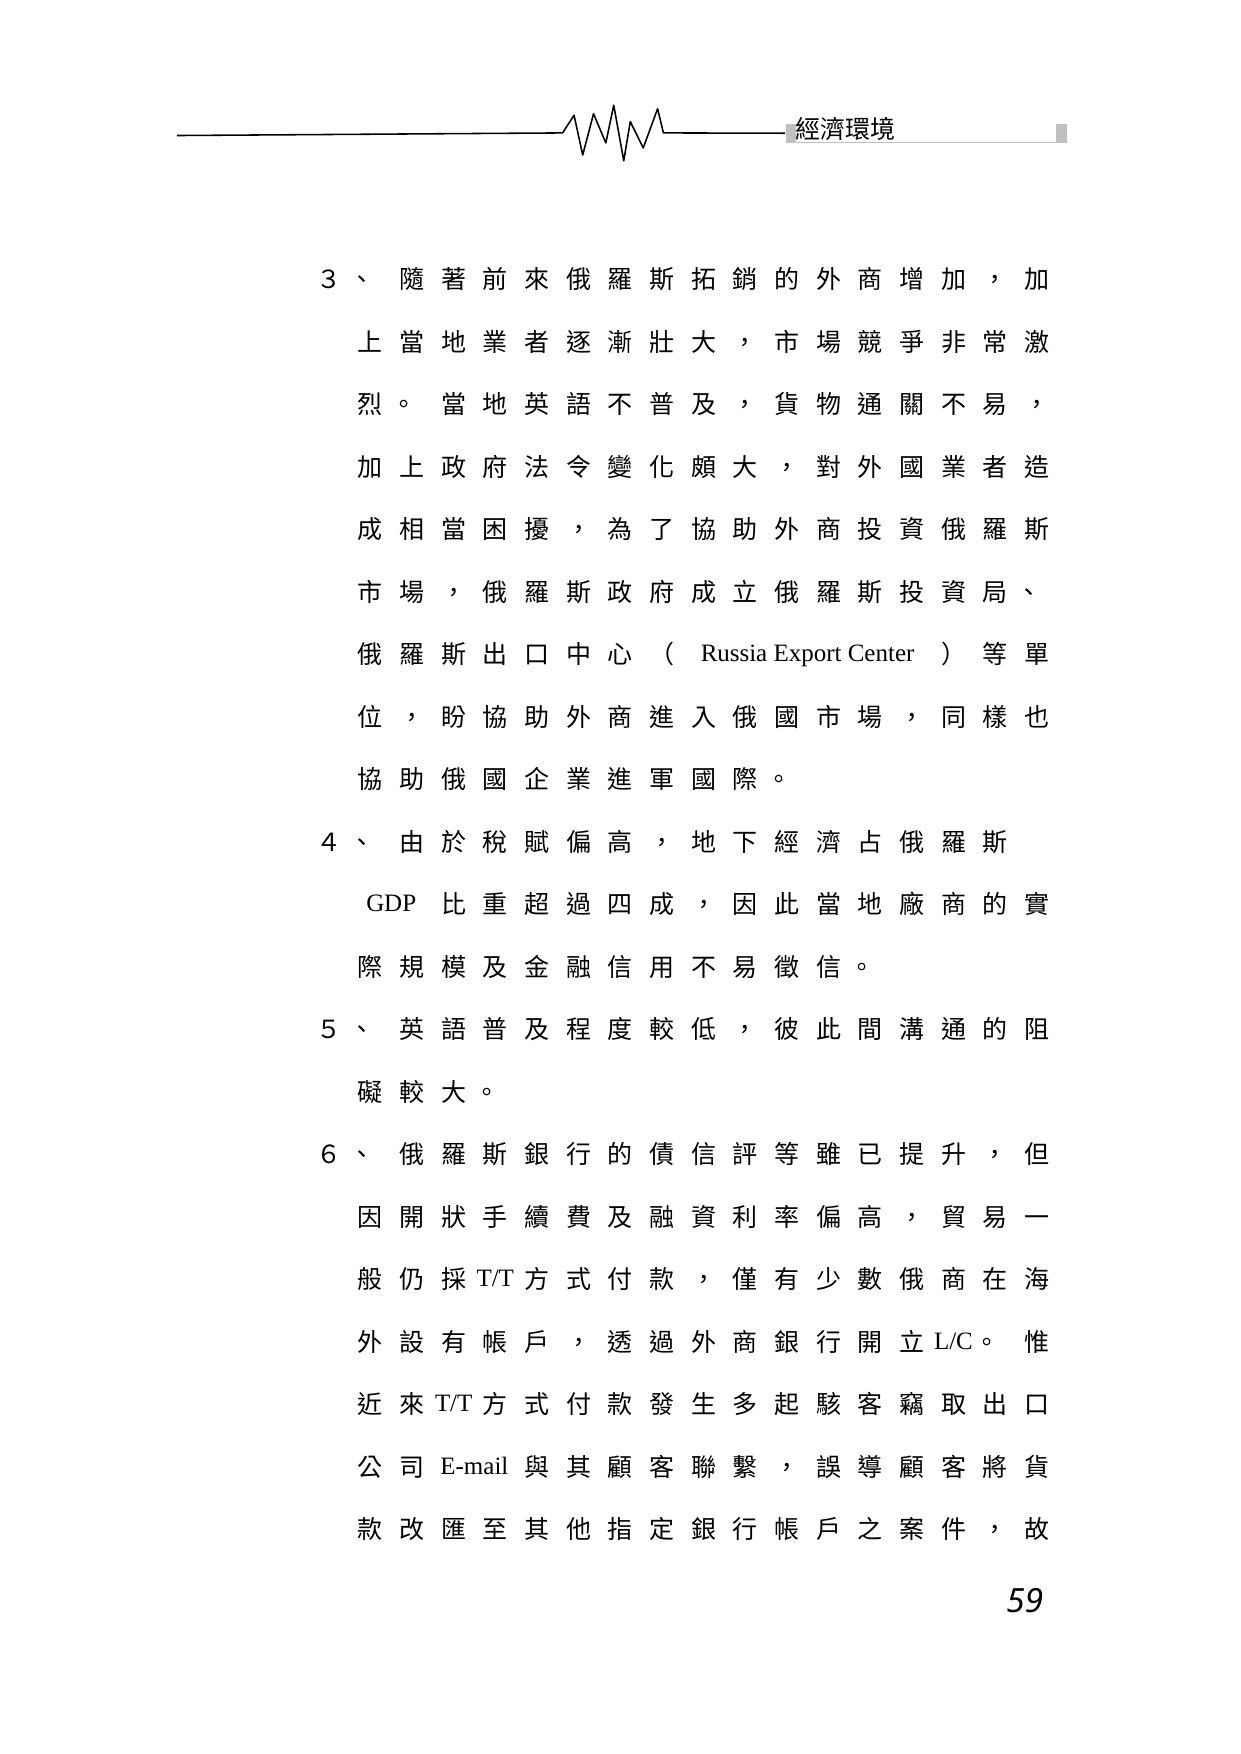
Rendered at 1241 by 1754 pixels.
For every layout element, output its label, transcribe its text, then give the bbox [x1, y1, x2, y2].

text ６、俄羅斯銀行的債信評等雖已提升，但因開狀手續費及融資利率偏高，貿易一般仍採T/T方式付款，僅有少數俄商在海外設有帳戶，透過外商銀行開立L/C。惟近來T/T方式付款發生多起駭客竊取出口公司E-mail與其顧客聯繫，誤導顧客將貨款改匯至其他指定銀行帳戶之案件，故 [281, 1111, 1058, 1549]
text ４、由於稅賦偏高，地下經濟占俄羅斯GDP比重超過四成，因此當地廠商的實際規模及金融信用不易徵信。 [281, 799, 1058, 986]
text ５、英語普及程度較低，彼此間溝通的阻礙較大。 [281, 986, 1058, 1111]
text ３、隨著前來俄羅斯拓銷的外商增加，加上當地業者逐漸壯大，市場競爭非常激烈。當地英語不普及，貨物通關不易，加上政府法令變化頗大，對外國業者造成相當困擾，為了協助外商投資俄羅斯市場，俄羅斯政府成立俄羅斯投資局、俄羅斯出口中心（Russia Export Center）等單位，盼協助外商進入俄國市場，同樣也協助俄國企業進軍國際。 [281, 236, 1058, 799]
